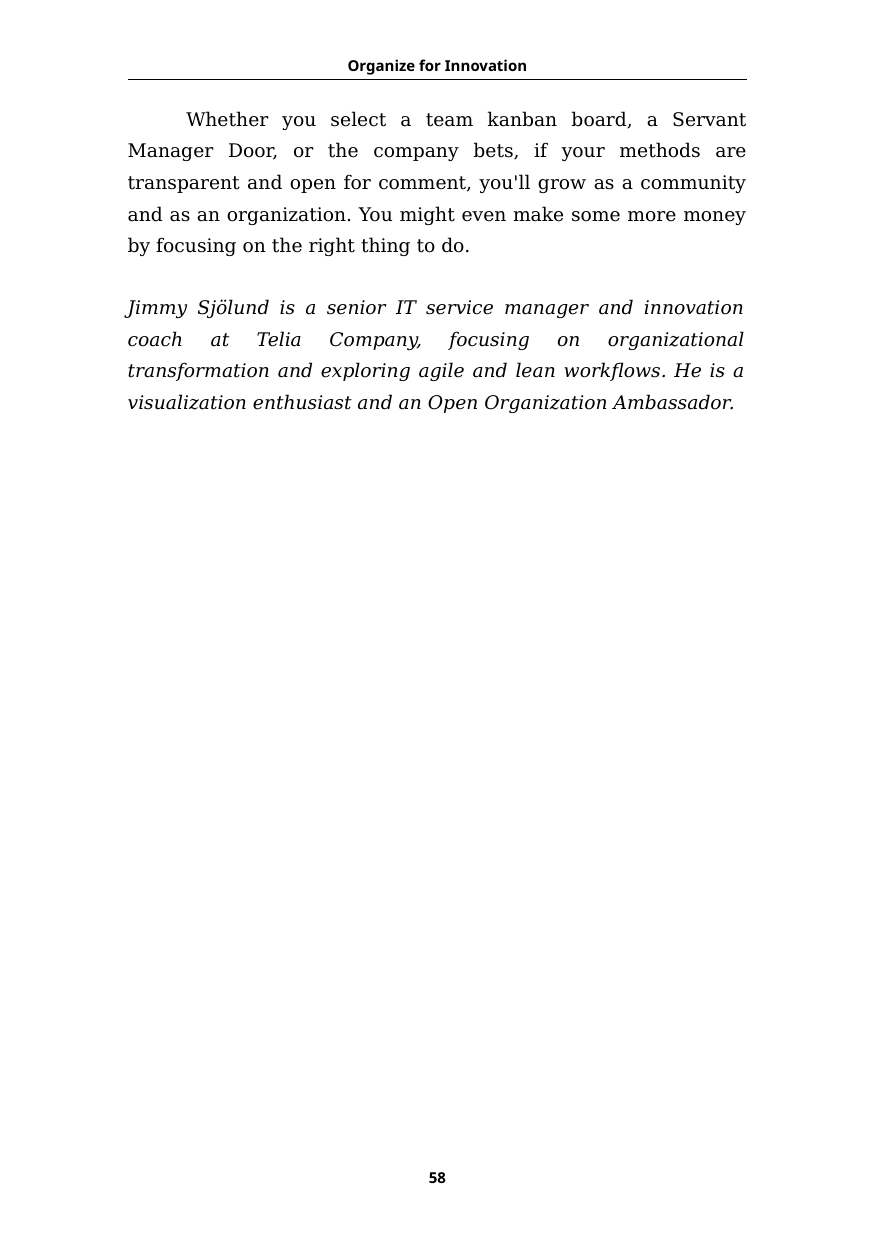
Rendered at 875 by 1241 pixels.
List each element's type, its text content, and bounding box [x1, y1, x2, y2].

text Whether you select a team kanban board, a Servant Manager Door, or the company bets, if your methods are transparent and open for comment, you'll grow as a community and as an organization. You might even make some more money by focusing on the right thing to do. [127, 109, 747, 257]
text Jimmy Sjölund is a senior IT service manager and innovation coach at Telia Company, focusing on organizational transformation and exploring agile and lean workflows. He is a visualization enthusiast and an Open Organization Ambassador. [127, 297, 747, 414]
